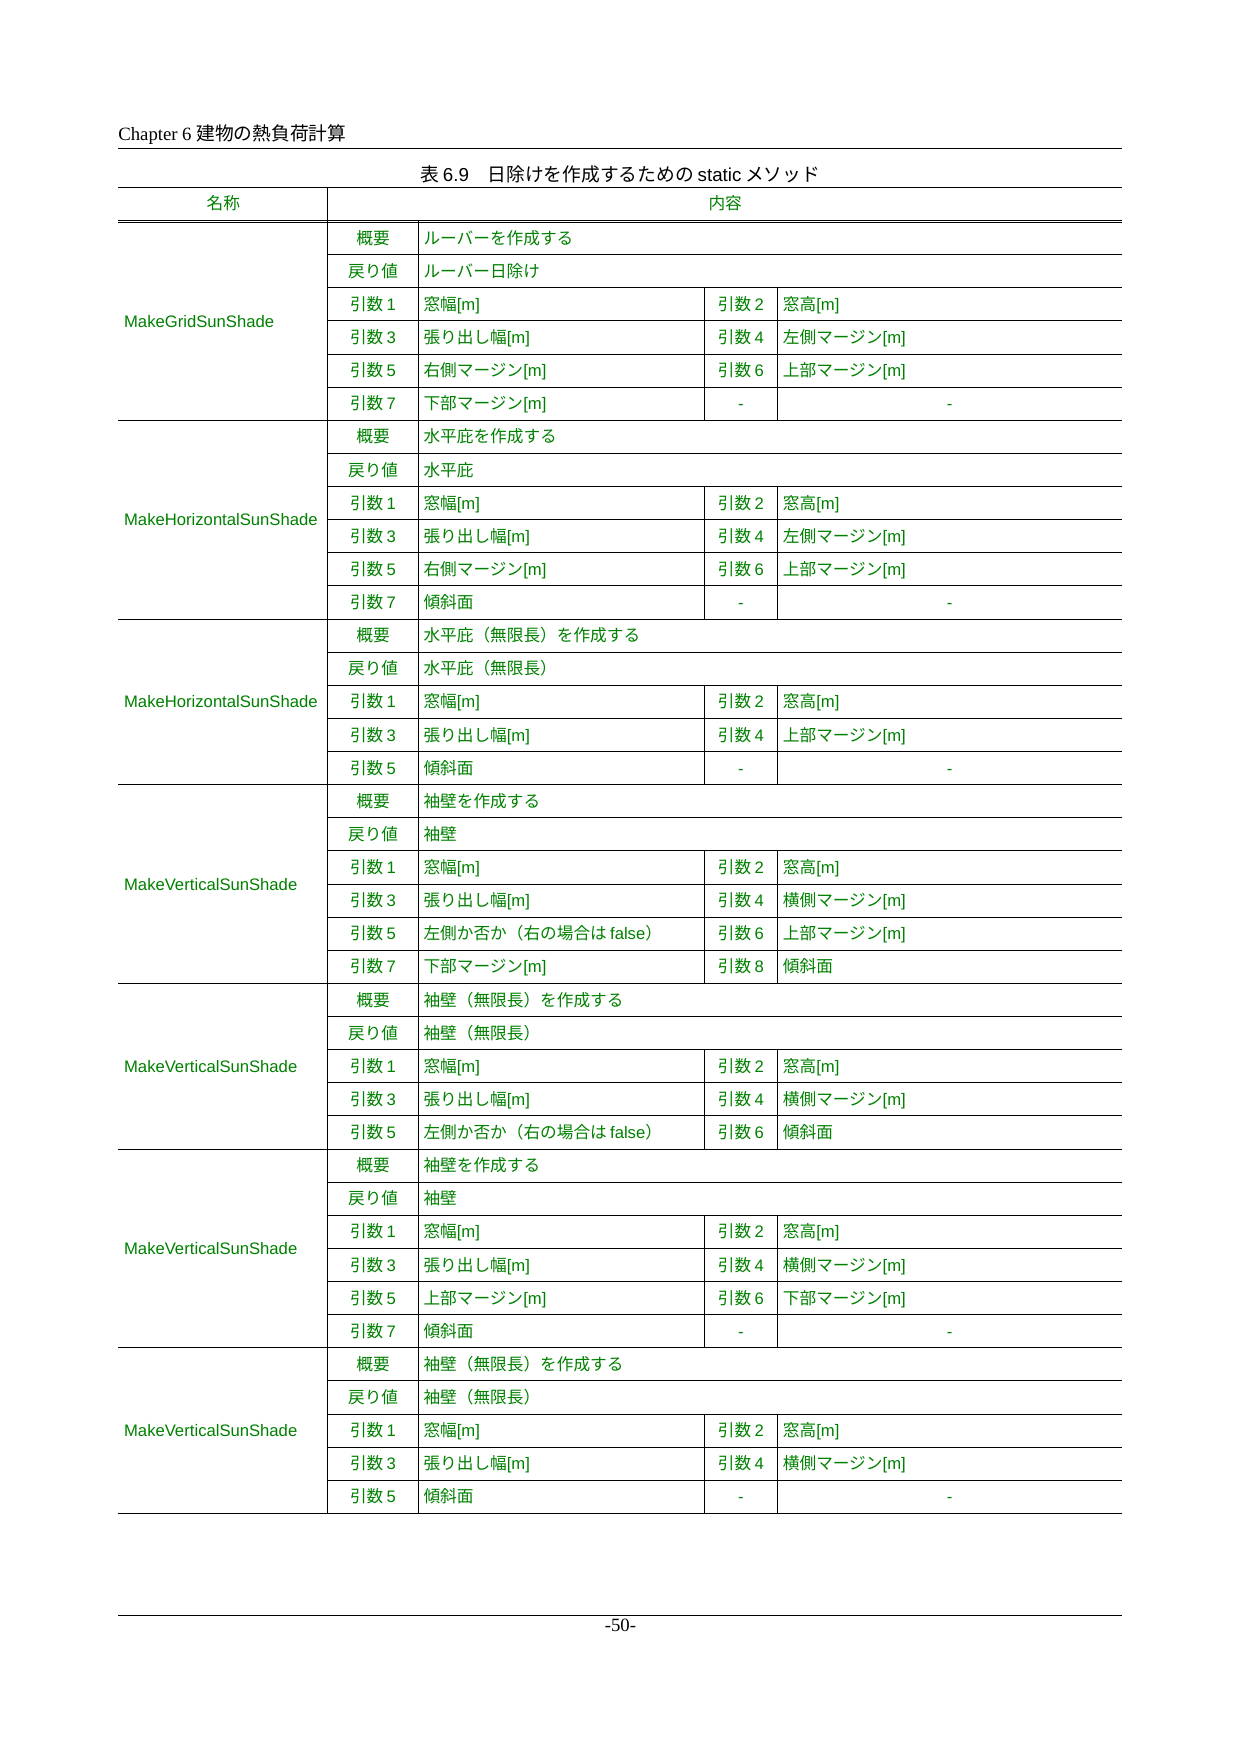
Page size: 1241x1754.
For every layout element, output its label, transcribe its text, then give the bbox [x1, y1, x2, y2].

table_cell 傾斜面 [778, 951, 1122, 983]
table_cell 窓高[m] [778, 1050, 1122, 1082]
table_cell 窓高[m] [778, 1415, 1122, 1447]
table_cell 引数2 [705, 686, 777, 718]
table_cell 右側マージン[m] [419, 553, 704, 585]
table_cell 引数5 [328, 752, 418, 784]
table_cell 水平庇 [419, 454, 1122, 486]
table_cell - [778, 586, 1122, 618]
table_cell 引数4 [705, 1448, 777, 1480]
table_cell 窓幅[m] [419, 851, 704, 883]
table_cell 左側マージン[m] [778, 321, 1122, 353]
table_cell 袖壁（無限長）を作成する [419, 984, 1122, 1016]
table_cell 引数3 [328, 719, 418, 751]
table_cell MakeGridSunShade [118, 223, 327, 420]
table_cell 引数2 [705, 1216, 777, 1248]
table_cell 張り出し幅[m] [419, 321, 704, 353]
table_cell 引数1 [328, 288, 418, 320]
table_cell 下部マージン[m] [419, 388, 704, 420]
table_cell 戻り値 [328, 1381, 418, 1413]
table_cell 引数2 [705, 288, 777, 320]
table_cell 概要 [328, 1150, 418, 1182]
table_cell 窓幅[m] [419, 1050, 704, 1082]
table_cell 戻り値 [328, 818, 418, 850]
table_cell 引数5 [328, 918, 418, 950]
table_header 名称 [118, 188, 327, 220]
table_cell 引数7 [328, 951, 418, 983]
table_cell 引数5 [328, 553, 418, 585]
table_cell 引数1 [328, 487, 418, 519]
table_cell 引数3 [328, 1448, 418, 1480]
table_cell 引数4 [705, 321, 777, 353]
table_cell 引数3 [328, 520, 418, 552]
table_cell 傾斜面 [419, 752, 704, 784]
table_cell 引数3 [328, 1249, 418, 1281]
table_cell 袖壁を作成する [419, 785, 1122, 817]
table_cell 引数4 [705, 1083, 777, 1115]
table_cell 横側マージン[m] [778, 1249, 1122, 1281]
table_cell 水平庇を作成する [419, 421, 1122, 453]
table_cell 引数8 [705, 951, 777, 983]
table_cell 引数6 [705, 1282, 777, 1314]
table_cell 傾斜面 [419, 1481, 704, 1513]
table_cell 窓幅[m] [419, 288, 704, 320]
table_cell ルーバーを作成する [419, 223, 1122, 254]
table_cell 引数1 [328, 1050, 418, 1082]
table_cell 引数4 [705, 520, 777, 552]
table_cell 概要 [328, 421, 418, 453]
table_cell 窓幅[m] [419, 686, 704, 718]
table_cell 引数5 [328, 355, 418, 387]
table_cell - [705, 388, 777, 420]
text 表6.9 日除けを作成するためのstaticメソッド [118, 159, 1122, 187]
table_cell 左側マージン[m] [778, 520, 1122, 552]
table_cell 戻り値 [328, 1183, 418, 1215]
table_header 内容 [328, 188, 1122, 220]
table_cell MakeHorizontalSunShade [118, 421, 327, 618]
table_cell 概要 [328, 1348, 418, 1380]
table_cell 引数2 [705, 1415, 777, 1447]
table_cell 引数7 [328, 586, 418, 618]
table_cell - [778, 1315, 1122, 1347]
table_cell 袖壁を作成する [419, 1150, 1122, 1182]
table_cell 窓高[m] [778, 851, 1122, 883]
table_cell 概要 [328, 984, 418, 1016]
table_cell 右側マージン[m] [419, 355, 704, 387]
table_cell 張り出し幅[m] [419, 1083, 704, 1115]
table_cell 傾斜面 [778, 1116, 1122, 1148]
table_cell 窓幅[m] [419, 1216, 704, 1248]
table_cell 引数1 [328, 686, 418, 718]
table_cell 上部マージン[m] [778, 355, 1122, 387]
table_cell 戻り値 [328, 454, 418, 486]
table_cell 概要 [328, 620, 418, 652]
table_cell 引数2 [705, 851, 777, 883]
table_cell 引数7 [328, 1315, 418, 1347]
table_cell - [778, 1481, 1122, 1513]
table_cell MakeHorizontalSunShade [118, 620, 327, 784]
table_cell 概要 [328, 785, 418, 817]
table_cell 左側か否か（右の場合はfalse） [419, 1116, 704, 1148]
table_cell 上部マージン[m] [419, 1282, 704, 1314]
table_cell - [778, 752, 1122, 784]
table_cell 袖壁 [419, 1183, 1122, 1215]
table_cell 窓高[m] [778, 1216, 1122, 1248]
table_cell 引数5 [328, 1116, 418, 1148]
table_cell 引数6 [705, 918, 777, 950]
table_cell 袖壁（無限長） [419, 1017, 1122, 1049]
table_cell - [705, 586, 777, 618]
table_cell 上部マージン[m] [778, 719, 1122, 751]
table_cell 引数6 [705, 553, 777, 585]
table_cell 傾斜面 [419, 586, 704, 618]
table_cell 張り出し幅[m] [419, 719, 704, 751]
table_cell 引数4 [705, 719, 777, 751]
table_cell 戻り値 [328, 1017, 418, 1049]
table_cell 引数3 [328, 885, 418, 917]
table_cell 戻り値 [328, 653, 418, 685]
table_cell MakeVerticalSunShade [118, 1348, 327, 1513]
table_cell - [705, 752, 777, 784]
table_cell 引数4 [705, 1249, 777, 1281]
table_cell 引数1 [328, 851, 418, 883]
table_cell 引数7 [328, 388, 418, 420]
table_cell ルーバー日除け [419, 255, 1122, 287]
table_cell 概要 [328, 223, 418, 254]
table_cell 水平庇（無限長） [419, 653, 1122, 685]
table_cell 張り出し幅[m] [419, 1448, 704, 1480]
table_cell 引数6 [705, 355, 777, 387]
table_cell - [705, 1315, 777, 1347]
table_cell MakeVerticalSunShade [118, 785, 327, 983]
table_cell 引数3 [328, 321, 418, 353]
table_cell - [705, 1481, 777, 1513]
table_cell 引数1 [328, 1216, 418, 1248]
table_cell MakeVerticalSunShade [118, 984, 327, 1148]
table_cell MakeVerticalSunShade [118, 1150, 327, 1347]
table_cell 引数1 [328, 1415, 418, 1447]
table_cell 窓高[m] [778, 686, 1122, 718]
table_cell 袖壁（無限長）を作成する [419, 1348, 1122, 1380]
table_cell 水平庇（無限長）を作成する [419, 620, 1122, 652]
table_cell 引数2 [705, 1050, 777, 1082]
table_cell 引数3 [328, 1083, 418, 1115]
table_cell 袖壁 [419, 818, 1122, 850]
table_cell 窓高[m] [778, 487, 1122, 519]
table_cell 引数6 [705, 1116, 777, 1148]
table_cell 張り出し幅[m] [419, 885, 704, 917]
table_cell 傾斜面 [419, 1315, 704, 1347]
table_cell 引数5 [328, 1481, 418, 1513]
table_cell 窓高[m] [778, 288, 1122, 320]
table_cell - [778, 388, 1122, 420]
table_cell 窓幅[m] [419, 487, 704, 519]
table_cell 上部マージン[m] [778, 553, 1122, 585]
table_cell 袖壁（無限長） [419, 1381, 1122, 1413]
table_cell 上部マージン[m] [778, 918, 1122, 950]
table_cell 引数5 [328, 1282, 418, 1314]
table_cell 横側マージン[m] [778, 1448, 1122, 1480]
table_cell 下部マージン[m] [419, 951, 704, 983]
table_cell 横側マージン[m] [778, 1083, 1122, 1115]
table_cell 窓幅[m] [419, 1415, 704, 1447]
table_cell 張り出し幅[m] [419, 1249, 704, 1281]
table_cell 戻り値 [328, 255, 418, 287]
table_cell 左側か否か（右の場合はfalse） [419, 918, 704, 950]
table_cell 引数2 [705, 487, 777, 519]
table_cell 張り出し幅[m] [419, 520, 704, 552]
table_cell 引数4 [705, 885, 777, 917]
table_cell 横側マージン[m] [778, 885, 1122, 917]
table_cell 下部マージン[m] [778, 1282, 1122, 1314]
